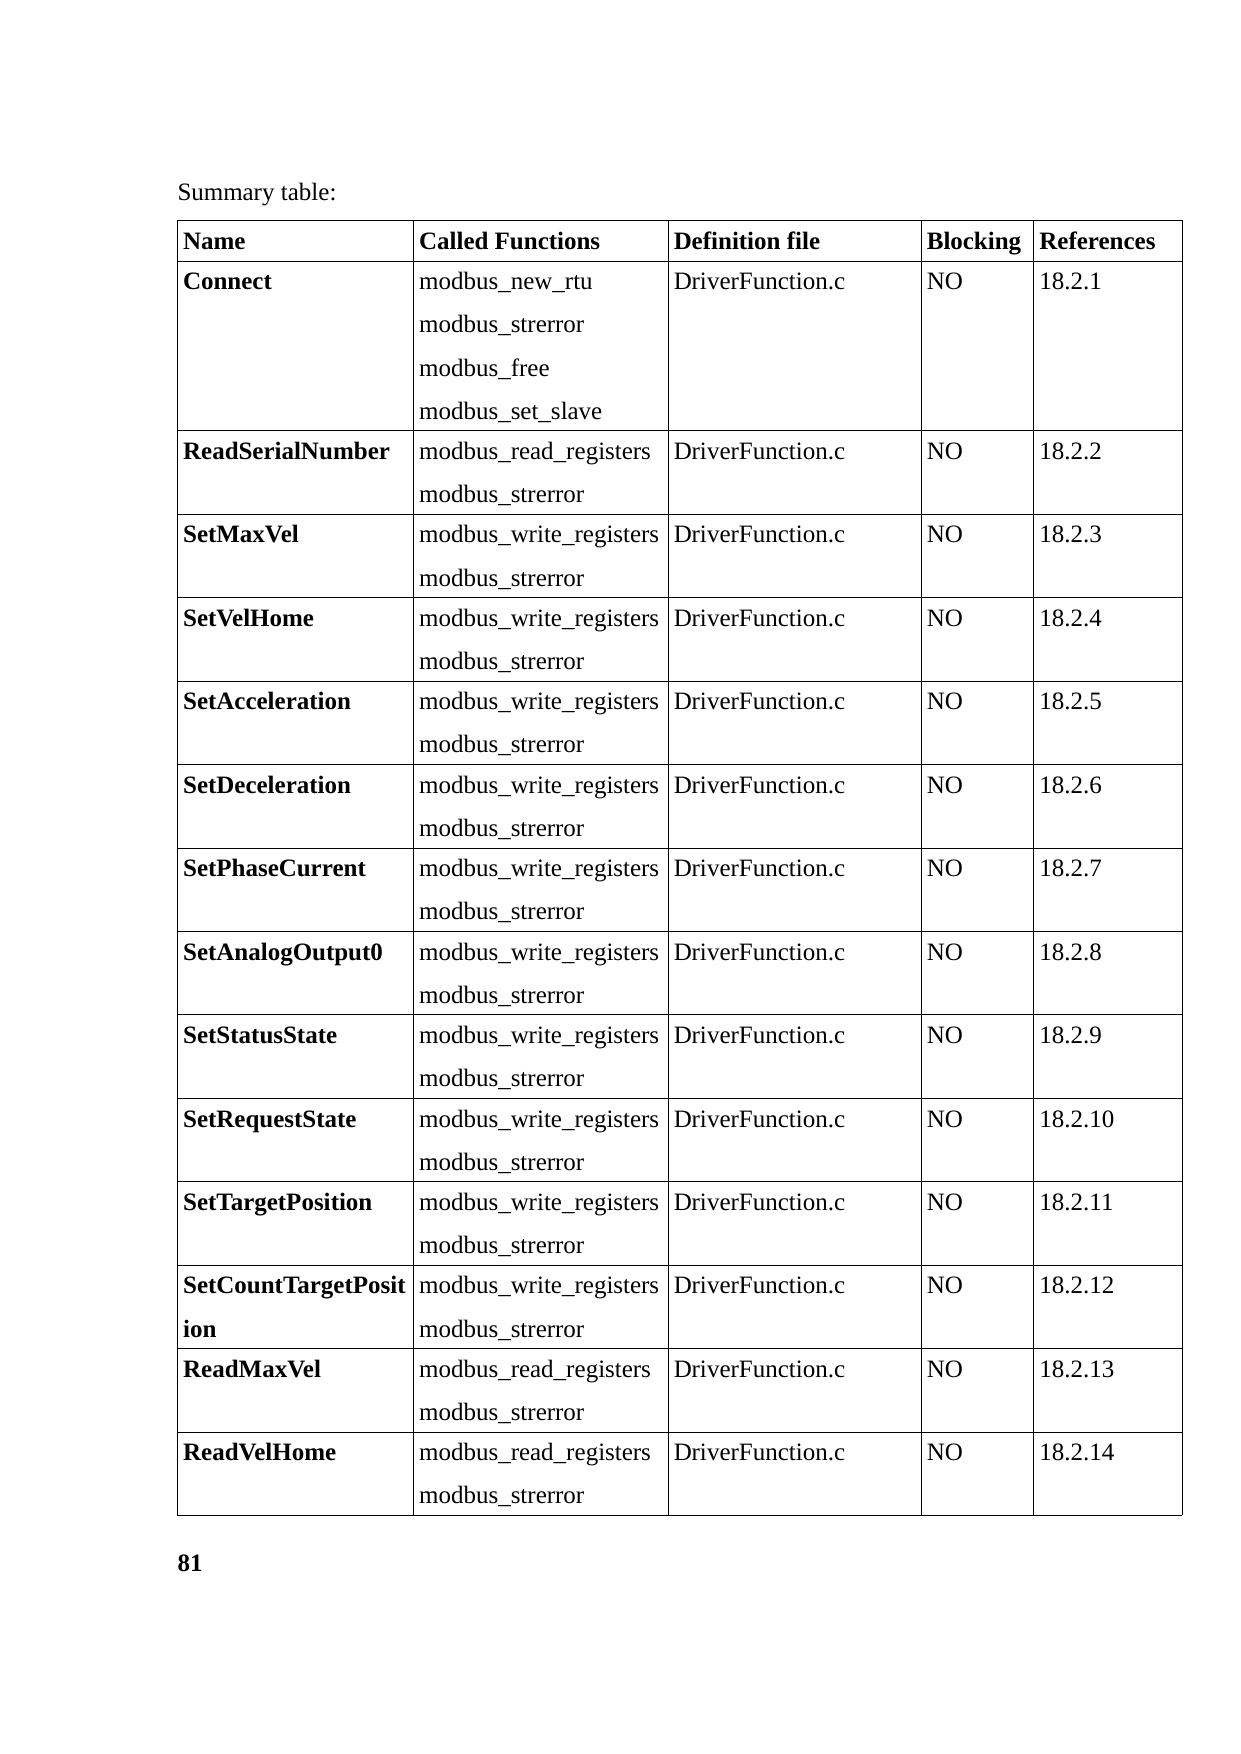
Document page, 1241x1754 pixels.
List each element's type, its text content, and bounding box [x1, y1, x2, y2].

table_cell NO [922, 1182, 1033, 1265]
table_cell SetRequestState [178, 1099, 413, 1181]
table_cell DriverFunction.c [669, 1266, 921, 1348]
table_cell 18.2.2 [1034, 431, 1182, 514]
table_cell modbus_write_registers modbus_strerror [414, 1099, 668, 1181]
table_cell DriverFunction.c [669, 431, 921, 514]
table_cell 18.2.1 [1034, 262, 1182, 430]
table_cell Connect [178, 262, 413, 430]
table_cell ReadVelHome [178, 1433, 413, 1515]
table_cell modbus_write_registers modbus_strerror [414, 932, 668, 1014]
table_cell SetPhaseCurrent [178, 849, 413, 931]
table_header Blocking [922, 221, 1033, 261]
table_cell modbus_write_registers modbus_strerror [414, 598, 668, 681]
table_header References [1034, 221, 1182, 261]
table_cell modbus_write_registers modbus_strerror [414, 1015, 668, 1098]
table_cell modbus_write_registers modbus_strerror [414, 1182, 668, 1265]
table_cell SetAnalogOutput0 [178, 932, 413, 1014]
table_cell NO [922, 682, 1033, 764]
table_cell 18.2.13 [1034, 1349, 1182, 1432]
table_cell modbus_new_rtu modbus_strerror modbus_free modbus_set_slave [414, 262, 668, 430]
table_header Name [178, 221, 413, 261]
table_cell SetStatusState [178, 1015, 413, 1098]
table_cell 18.2.4 [1034, 598, 1182, 681]
table_cell DriverFunction.c [669, 765, 921, 847]
table_cell modbus_write_registers modbus_strerror [414, 849, 668, 931]
table_cell NO [922, 1433, 1033, 1515]
table_cell NO [922, 431, 1033, 514]
table_cell modbus_write_registers modbus_strerror [414, 682, 668, 764]
table_cell modbus_write_registers modbus_strerror [414, 1266, 668, 1348]
table_cell NO [922, 932, 1033, 1014]
table_cell 18.2.6 [1034, 765, 1182, 847]
table_cell modbus_read_registers modbus_strerror [414, 1433, 668, 1515]
table_cell ReadSerialNumber [178, 431, 413, 514]
table_cell 18.2.14 [1034, 1433, 1182, 1515]
table_cell DriverFunction.c [669, 1015, 921, 1098]
table_cell 18.2.11 [1034, 1182, 1182, 1265]
table_cell DriverFunction.c [669, 1182, 921, 1265]
table_cell DriverFunction.c [669, 1349, 921, 1432]
table_cell modbus_write_registers modbus_strerror [414, 765, 668, 847]
table_cell 18.2.3 [1034, 515, 1182, 597]
table_header Definition file [669, 221, 921, 261]
table_cell NO [922, 1015, 1033, 1098]
table_cell NO [922, 1266, 1033, 1348]
table_cell 18.2.10 [1034, 1099, 1182, 1181]
table_cell modbus_write_registers modbus_strerror [414, 515, 668, 597]
table_cell SetVelHome [178, 598, 413, 681]
table_cell SetAcceleration [178, 682, 413, 764]
table_cell SetMaxVel [178, 515, 413, 597]
table_cell DriverFunction.c [669, 262, 921, 430]
table_cell DriverFunction.c [669, 849, 921, 931]
table_cell NO [922, 515, 1033, 597]
table_cell NO [922, 849, 1033, 931]
table_cell ReadMaxVel [178, 1349, 413, 1432]
table_cell 18.2.5 [1034, 682, 1182, 764]
text Summary table: [177, 177, 1063, 206]
table_cell NO [922, 262, 1033, 430]
table_cell DriverFunction.c [669, 682, 921, 764]
table_cell 18.2.8 [1034, 932, 1182, 1014]
table_cell DriverFunction.c [669, 1433, 921, 1515]
table_cell DriverFunction.c [669, 932, 921, 1014]
table_cell 18.2.9 [1034, 1015, 1182, 1098]
table_cell modbus_read_registers modbus_strerror [414, 431, 668, 514]
table_cell NO [922, 765, 1033, 847]
table_cell SetCountTargetPosition [178, 1266, 413, 1348]
table_cell DriverFunction.c [669, 515, 921, 597]
table_cell SetTargetPosition [178, 1182, 413, 1265]
table_cell NO [922, 1349, 1033, 1432]
table_cell NO [922, 1099, 1033, 1181]
table_cell DriverFunction.c [669, 598, 921, 681]
table_cell SetDeceleration [178, 765, 413, 847]
table_cell modbus_read_registers modbus_strerror [414, 1349, 668, 1432]
table_cell 18.2.12 [1034, 1266, 1182, 1348]
table_header Called Functions [414, 221, 668, 261]
table_cell NO [922, 598, 1033, 681]
table_cell 18.2.7 [1034, 849, 1182, 931]
table_cell DriverFunction.c [669, 1099, 921, 1181]
